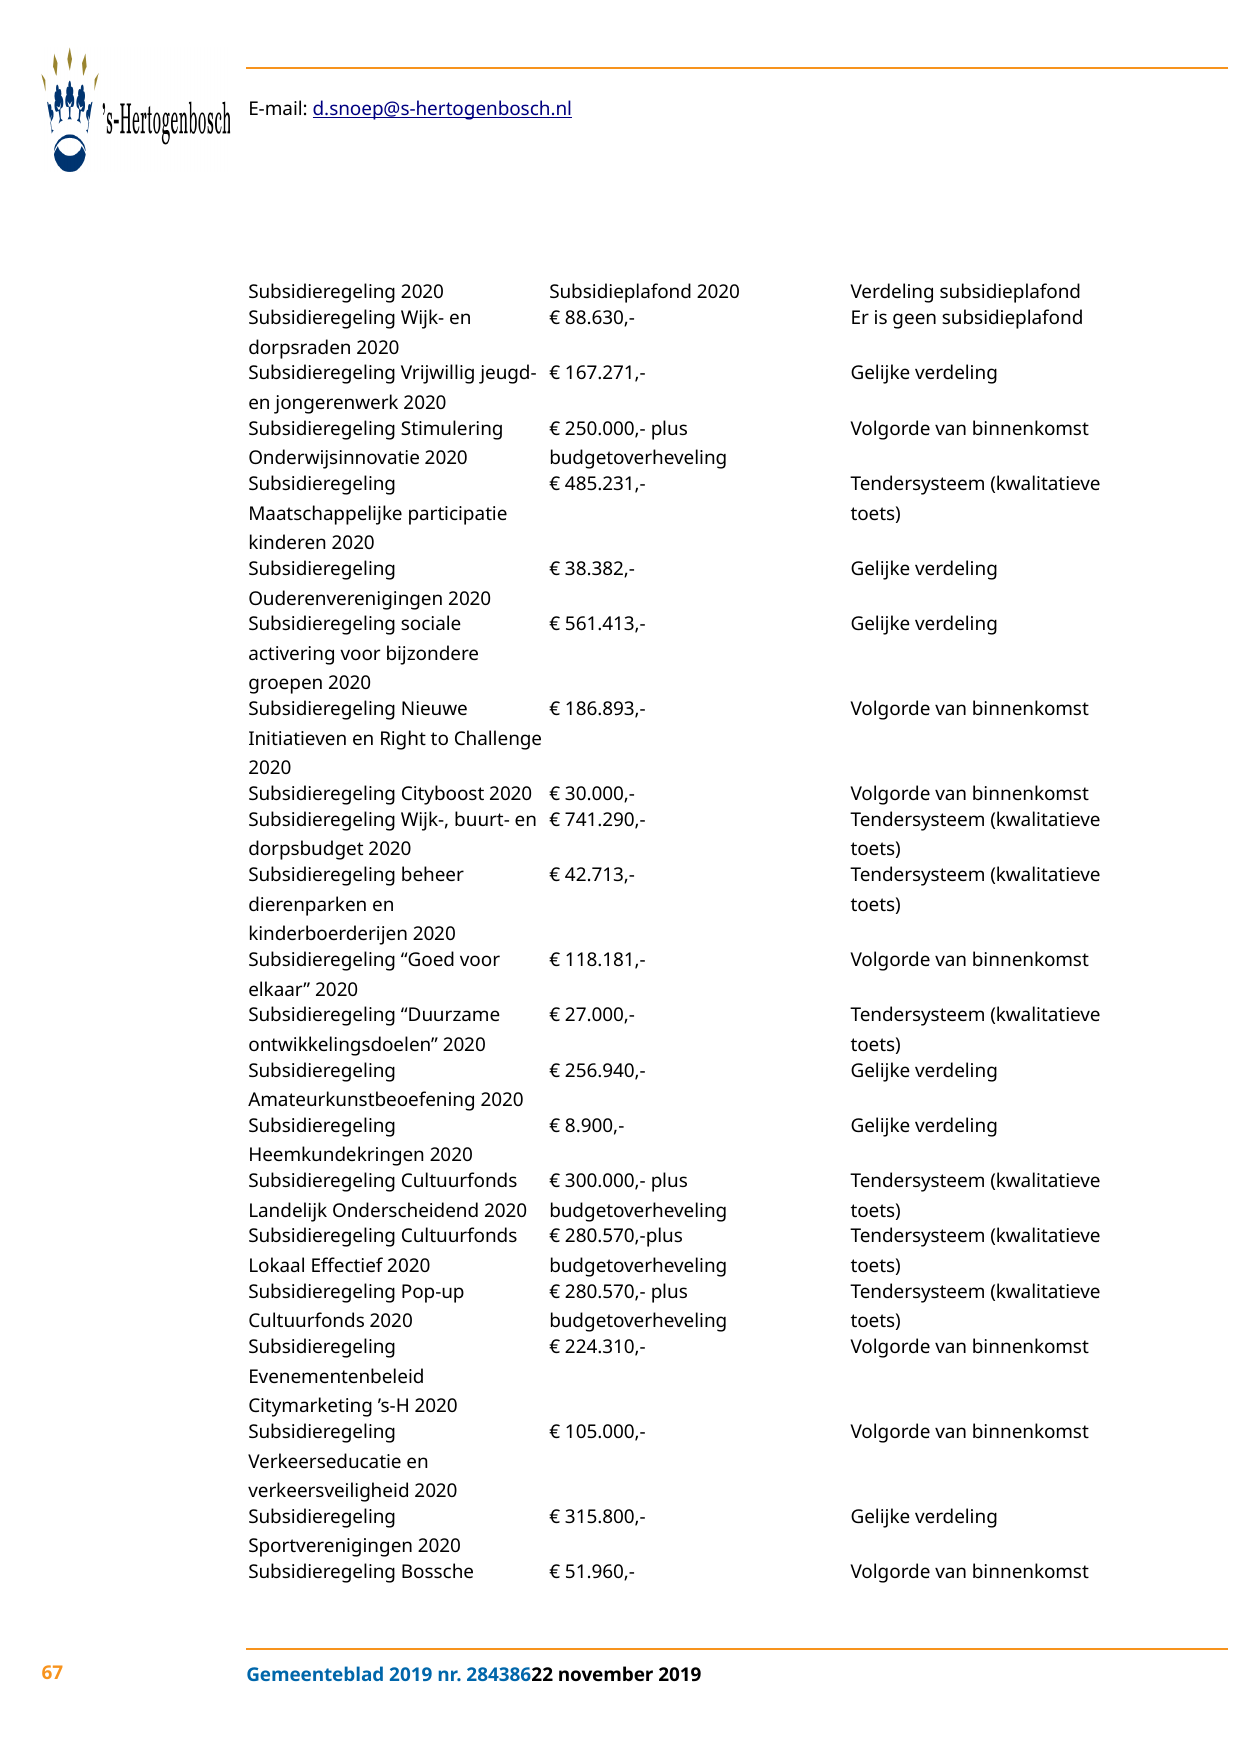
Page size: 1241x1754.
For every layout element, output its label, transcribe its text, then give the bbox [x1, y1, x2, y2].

table_cell € 561.413,- [549, 610, 850, 695]
table_cell € 27.000,- [549, 1001, 850, 1057]
table_header Verdeling subsidieplafond [850, 279, 1152, 304]
table_cell Subsidieregeling “Duurzame ontwikkelingsdoelen” 2020 [248, 1001, 549, 1057]
table_header Subsidieplafond 2020 [549, 279, 850, 304]
table_cell Tendersysteem (kwalitatieve toets) [850, 861, 1152, 946]
table_header Subsidieregeling 2020 [248, 279, 549, 304]
table_cell Volgorde van binnenkomst [850, 695, 1152, 780]
table_cell € 186.893,- [549, 695, 850, 780]
table_cell Subsidieregeling Wijk-, buurt- en dorpsbudget 2020 [248, 806, 549, 861]
table_cell Subsidieregeling Vrijwillig jeugd- en jongerenwerk 2020 [248, 360, 549, 415]
table_cell € 105.000,- [549, 1418, 850, 1503]
table_cell Tendersysteem (kwalitatieve toets) [850, 806, 1152, 861]
table_cell Subsidieregeling Amateurkunstbeoefening 2020 [248, 1057, 549, 1112]
table_cell Subsidieregeling Heemkundekringen 2020 [248, 1112, 549, 1167]
table_cell Gelijke verdeling [850, 1112, 1152, 1167]
table_cell Subsidieregeling Ouderenverenigingen 2020 [248, 555, 549, 610]
table_cell Subsidieregeling Pop-up Cultuurfonds 2020 [248, 1278, 549, 1333]
table_cell € 315.800,- [549, 1503, 850, 1558]
table_cell Subsidieregeling Cultuurfonds Lokaal Effectief 2020 [248, 1223, 549, 1278]
table_cell Subsidieregeling Cityboost 2020 [248, 780, 549, 806]
table_cell € 280.570,-plus budgetoverheveling [549, 1223, 850, 1278]
table_cell Volgorde van binnenkomst [850, 1333, 1152, 1418]
table_cell € 30.000,- [549, 780, 850, 806]
table_cell Tendersysteem (kwalitatieve toets) [850, 1001, 1152, 1057]
table_cell Subsidieregeling Maatschappelijke participatie kinderen 2020 [248, 470, 549, 555]
table_cell € 741.290,- [549, 806, 850, 861]
table_cell Volgorde van binnenkomst [850, 1559, 1152, 1584]
text E-mail: d.snoep@s-hertogenbosch.nl [248, 95, 1152, 121]
table_cell Subsidieregeling Sportverenigingen 2020 [248, 1503, 549, 1558]
table_cell € 8.900,- [549, 1112, 850, 1167]
table_cell € 256.940,- [549, 1057, 850, 1112]
table_cell Subsidieregeling sociale activering voor bijzondere groepen 2020 [248, 610, 549, 695]
table_cell Tendersysteem (kwalitatieve toets) [850, 1168, 1152, 1223]
table_cell Tendersysteem (kwalitatieve toets) [850, 470, 1152, 555]
table_cell Gelijke verdeling [850, 360, 1152, 415]
table_cell Volgorde van binnenkomst [850, 946, 1152, 1001]
table_cell Gelijke verdeling [850, 610, 1152, 695]
table_cell Volgorde van binnenkomst [850, 415, 1152, 470]
table_cell Subsidieregeling Bossche [248, 1559, 549, 1584]
table_cell Gelijke verdeling [850, 1057, 1152, 1112]
table_cell Subsidieregeling Verkeerseducatie en verkeersveiligheid 2020 [248, 1418, 549, 1503]
table_cell € 485.231,- [549, 470, 850, 555]
table_cell Gelijke verdeling [850, 555, 1152, 610]
table_cell Subsidieregeling Stimulering Onderwijsinnovatie 2020 [248, 415, 549, 470]
picture [41, 47, 231, 172]
table_cell Subsidieregeling “Goed voor elkaar” 2020 [248, 946, 549, 1001]
table_cell Subsidieregeling beheer dierenparken en kinderboerderijen 2020 [248, 861, 549, 946]
table_cell € 300.000,- plus budgetoverheveling [549, 1168, 850, 1223]
table_cell € 250.000,- plus budgetoverheveling [549, 415, 850, 470]
table_cell € 38.382,- [549, 555, 850, 610]
table_cell Subsidieregeling Cultuurfonds Landelijk Onderscheidend 2020 [248, 1168, 549, 1223]
table_cell € 167.271,- [549, 360, 850, 415]
table_cell Subsidieregeling Evenementenbeleid Citymarketing ’s-H 2020 [248, 1333, 549, 1418]
table_cell Er is geen subsidieplafond [850, 304, 1152, 359]
table_cell € 280.570,- plus budgetoverheveling [549, 1278, 850, 1333]
table_cell Volgorde van binnenkomst [850, 780, 1152, 806]
table_cell Volgorde van binnenkomst [850, 1418, 1152, 1503]
table_cell Gelijke verdeling [850, 1503, 1152, 1558]
table_cell Tendersysteem (kwalitatieve toets) [850, 1278, 1152, 1333]
table_cell Tendersysteem (kwalitatieve toets) [850, 1223, 1152, 1278]
table_cell € 42.713,- [549, 861, 850, 946]
table_cell € 118.181,- [549, 946, 850, 1001]
table_cell € 224.310,- [549, 1333, 850, 1418]
table_cell Subsidieregeling Wijk- en dorpsraden 2020 [248, 304, 549, 359]
table_cell € 88.630,- [549, 304, 850, 359]
table_cell Subsidieregeling Nieuwe Initiatieven en Right to Challenge 2020 [248, 695, 549, 780]
table_cell € 51.960,- [549, 1559, 850, 1584]
